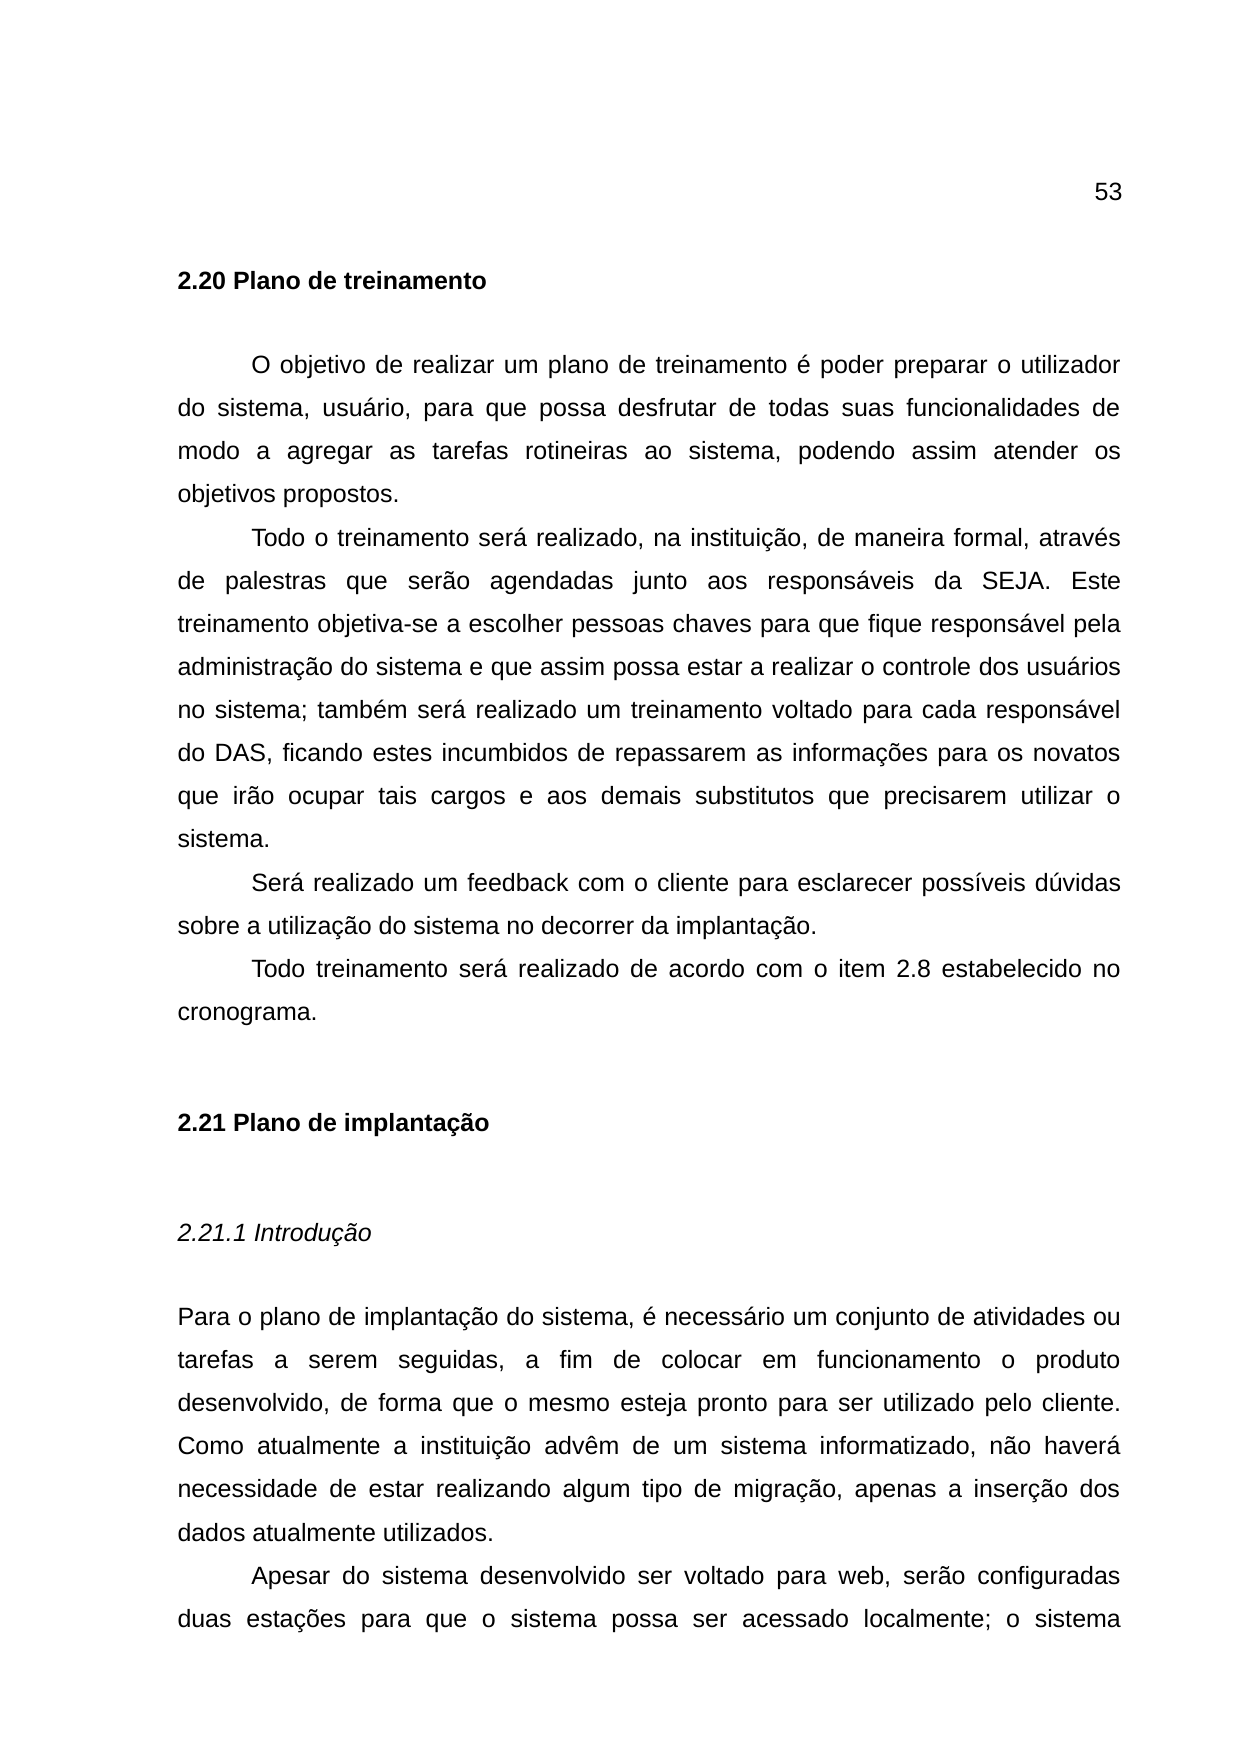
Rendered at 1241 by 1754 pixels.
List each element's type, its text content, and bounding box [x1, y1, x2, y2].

text Será realizado um feedback com o cliente para esclarecer possíveis dúvidas sobre a utilização do sistema no decorrer da implantação. [177, 868, 1122, 939]
subtitle 2.20 Plano de treinamento [177, 266, 1122, 294]
text Apesar do sistema desenvolvido ser voltado para web, serão configuradas duas estações para que o sistema possa ser acessado localmente; o sistema [177, 1561, 1122, 1633]
subtitle 2.21 Plano de implantação [177, 1108, 1122, 1137]
text Todo o treinamento será realizado, na instituição, de maneira formal, através de palestras que serão agendadas junto aos responsáveis da SEJA. Este treinamento objetiva-se a escolher pessoas chaves para que fique responsável pela administração do sistema e que assim possa estar a realizar o controle dos usuários no sistema; também será realizado um treinamento voltado para cada responsável do DAS, ficando estes incumbidos de repassarem as informações para os novatos que irão ocupar tais cargos e aos demais substitutos que precisarem utilizar o sistema. [177, 523, 1122, 853]
text Todo treinamento será realizado de acordo com o item 2.8 estabelecido no cronograma. [177, 954, 1122, 1026]
text Para o plano de implantação do sistema, é necessário um conjunto de atividades ou tarefas a serem seguidas, a fim de colocar em funcionamento o produto desenvolvido, de forma que o mesmo esteja pronto para ser utilizado pelo cliente. Como atualmente a instituição advêm de um sistema informatizado, não haverá necessidade de estar realizando algum tipo de migração, apenas a inserção dos dados atualmente utilizados. [177, 1302, 1122, 1546]
subtitle 2.21.1 Introdução [177, 1218, 1122, 1246]
text O objetivo de realizar um plano de treinamento é poder preparar o utilizador do sistema, usuário, para que possa desfrutar de todas suas funcionalidades de modo a agregar as tarefas rotineiras ao sistema, podendo assim atender os objetivos propostos. [177, 350, 1122, 508]
